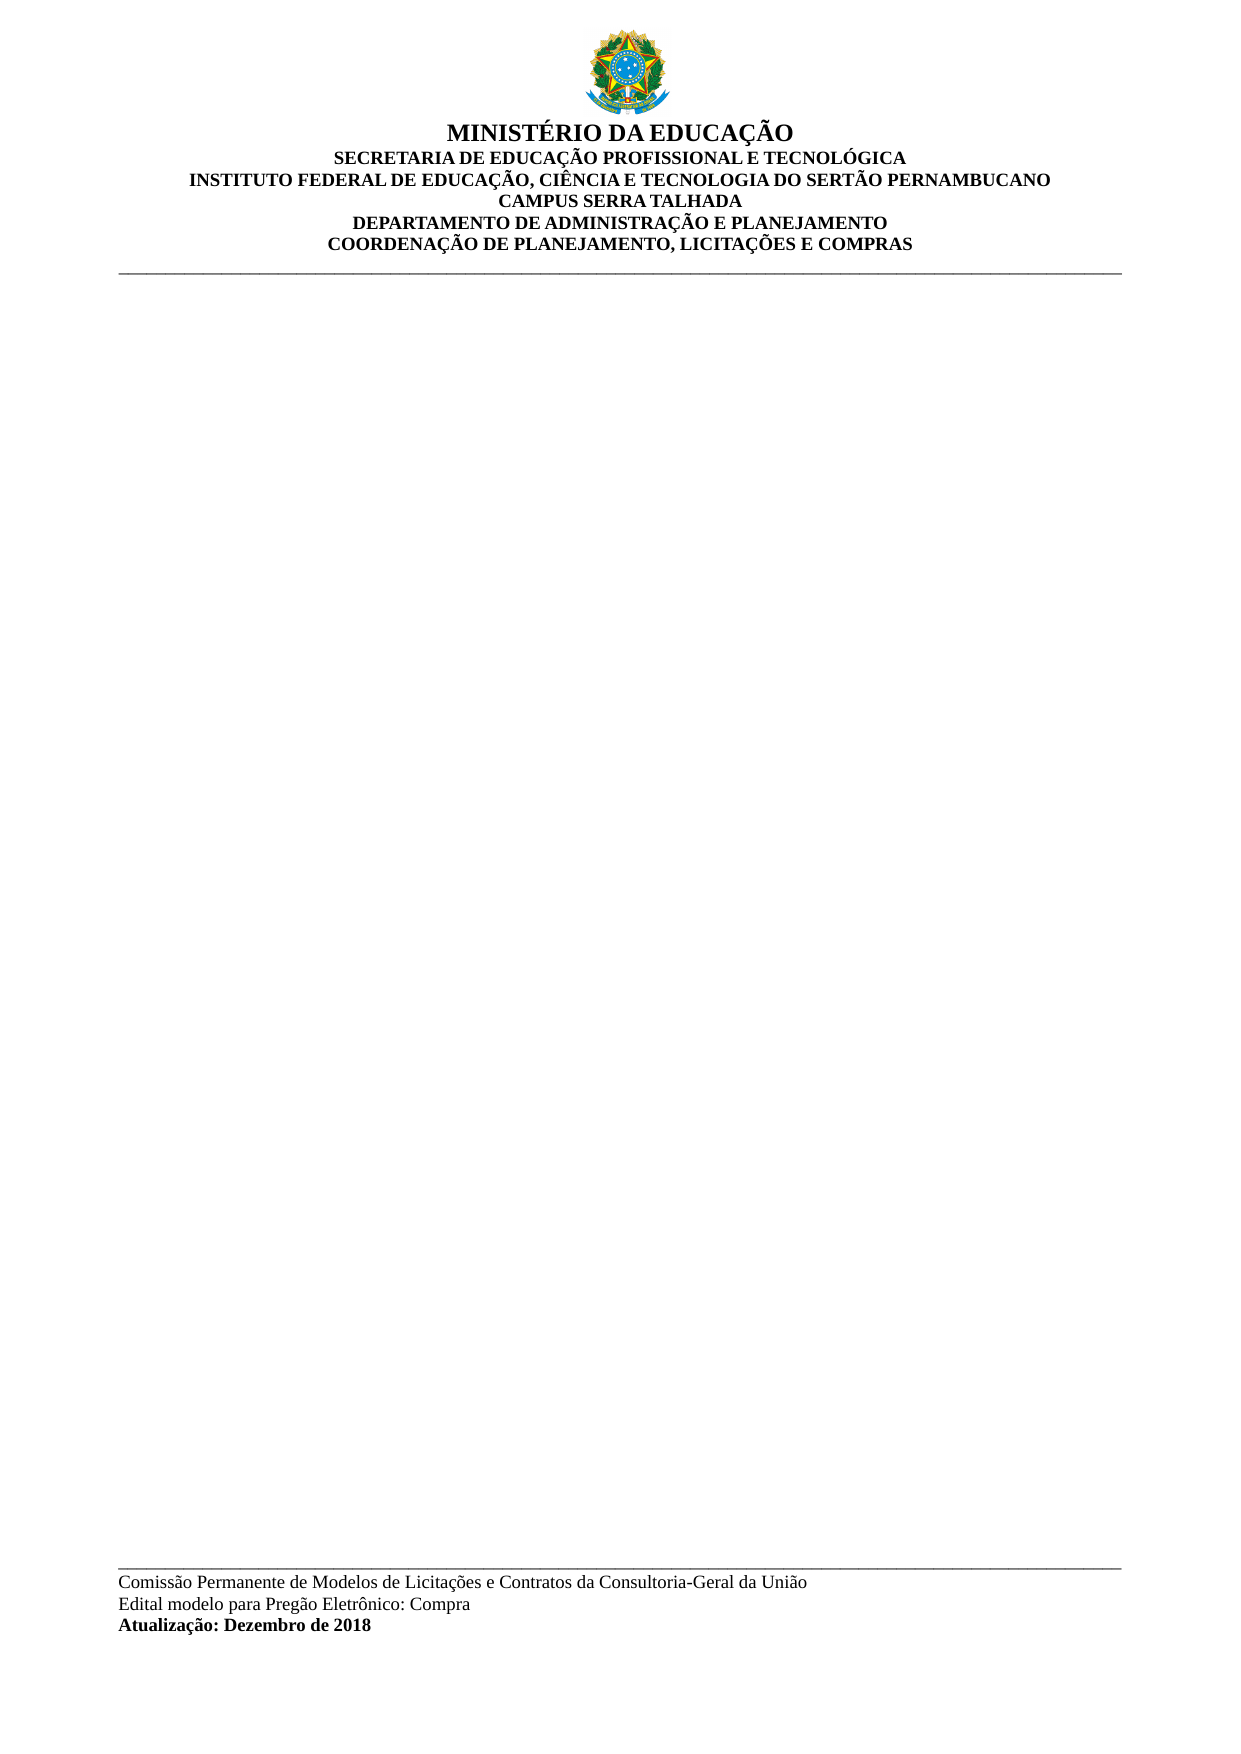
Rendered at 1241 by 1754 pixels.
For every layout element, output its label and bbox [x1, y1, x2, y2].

picture [582, 27, 673, 117]
